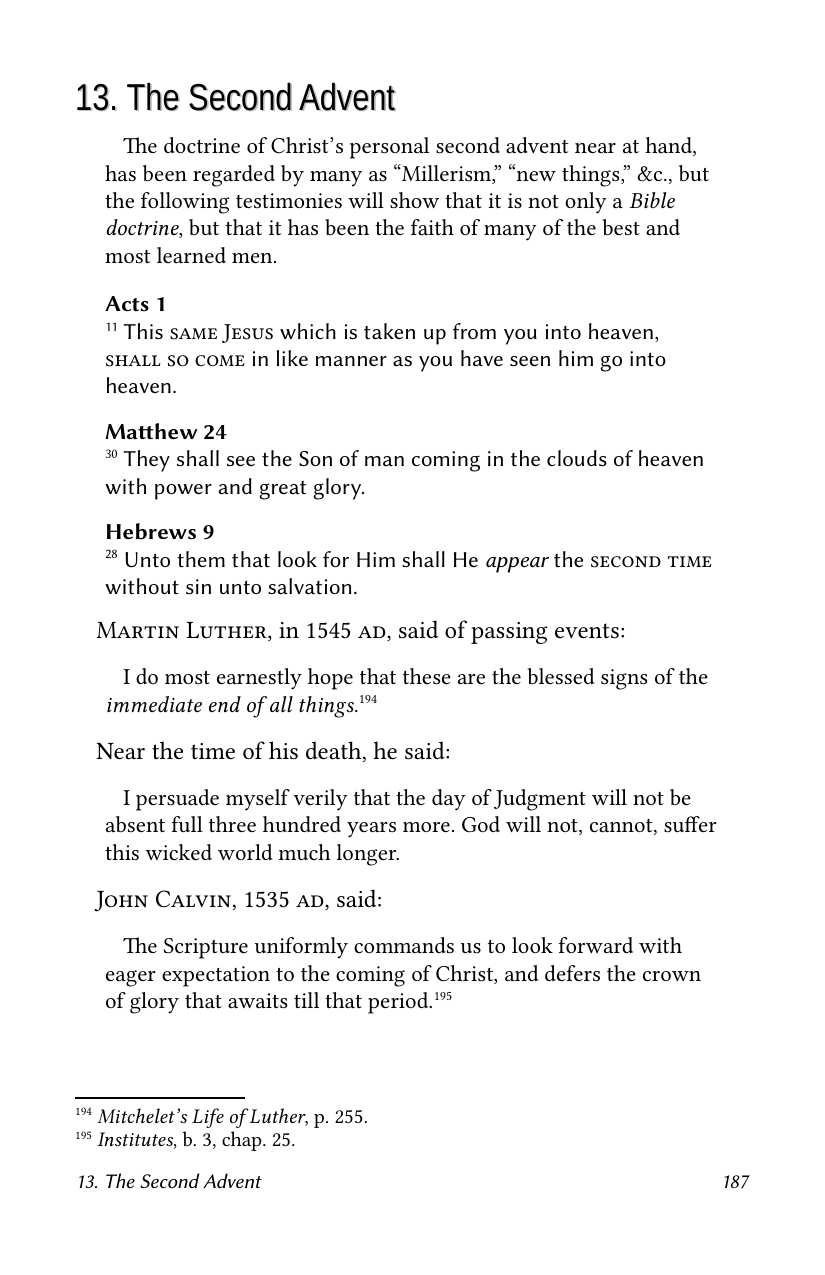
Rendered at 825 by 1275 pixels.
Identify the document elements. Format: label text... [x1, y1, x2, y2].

text Acts 1 [105, 291, 750, 317]
text 11 This same Jesus which is taken up from you into heaven, shall so come in like manner as you have seen him go into heaven. [105, 318, 720, 399]
text Matthew 24 [105, 419, 750, 445]
text Near the time of his death, he said: [75, 737, 750, 766]
text John Calvin, 1535 AD, said: [75, 885, 750, 914]
text The Scripture uniformly commands us to look forward with eager expectation to the coming of Christ, and defers the crown of glory that awaits till that period. [105, 933, 720, 1014]
text Institutes, b. 3, chap. 25. [75, 1128, 750, 1152]
text The doctrine of Christ’s personal second advent near at hand, has been regarded by many as “Millerism,” “new things,” &c., but the following testimonies will show that it is not only a Bible doctrine, but that it has been the faith of many of the best and most learned men. [105, 133, 720, 269]
text 28 Unto them that look for Him shall He appear the SECOND TIME without sin unto salvation. [105, 547, 720, 600]
text I do most earnestly hope that these are the blessed signs of the immediate end of all things. [105, 664, 720, 718]
text Hebrews 9 [105, 519, 750, 545]
text I persuade myself verily that the day of Judgment will not be absent full three hundred years more. God will not, cannot, suffer this wicked world much longer. [105, 785, 720, 866]
text Mitchelet’s Life of Luther, p. 255. [75, 1104, 750, 1128]
text 30 They shall see the Son of man coming in the clouds of heaven with power and great glory. [105, 446, 720, 500]
title The Second Advent [75, 75, 750, 118]
text Martin Luther, in 1545 AD, said of passing events: [75, 616, 750, 645]
